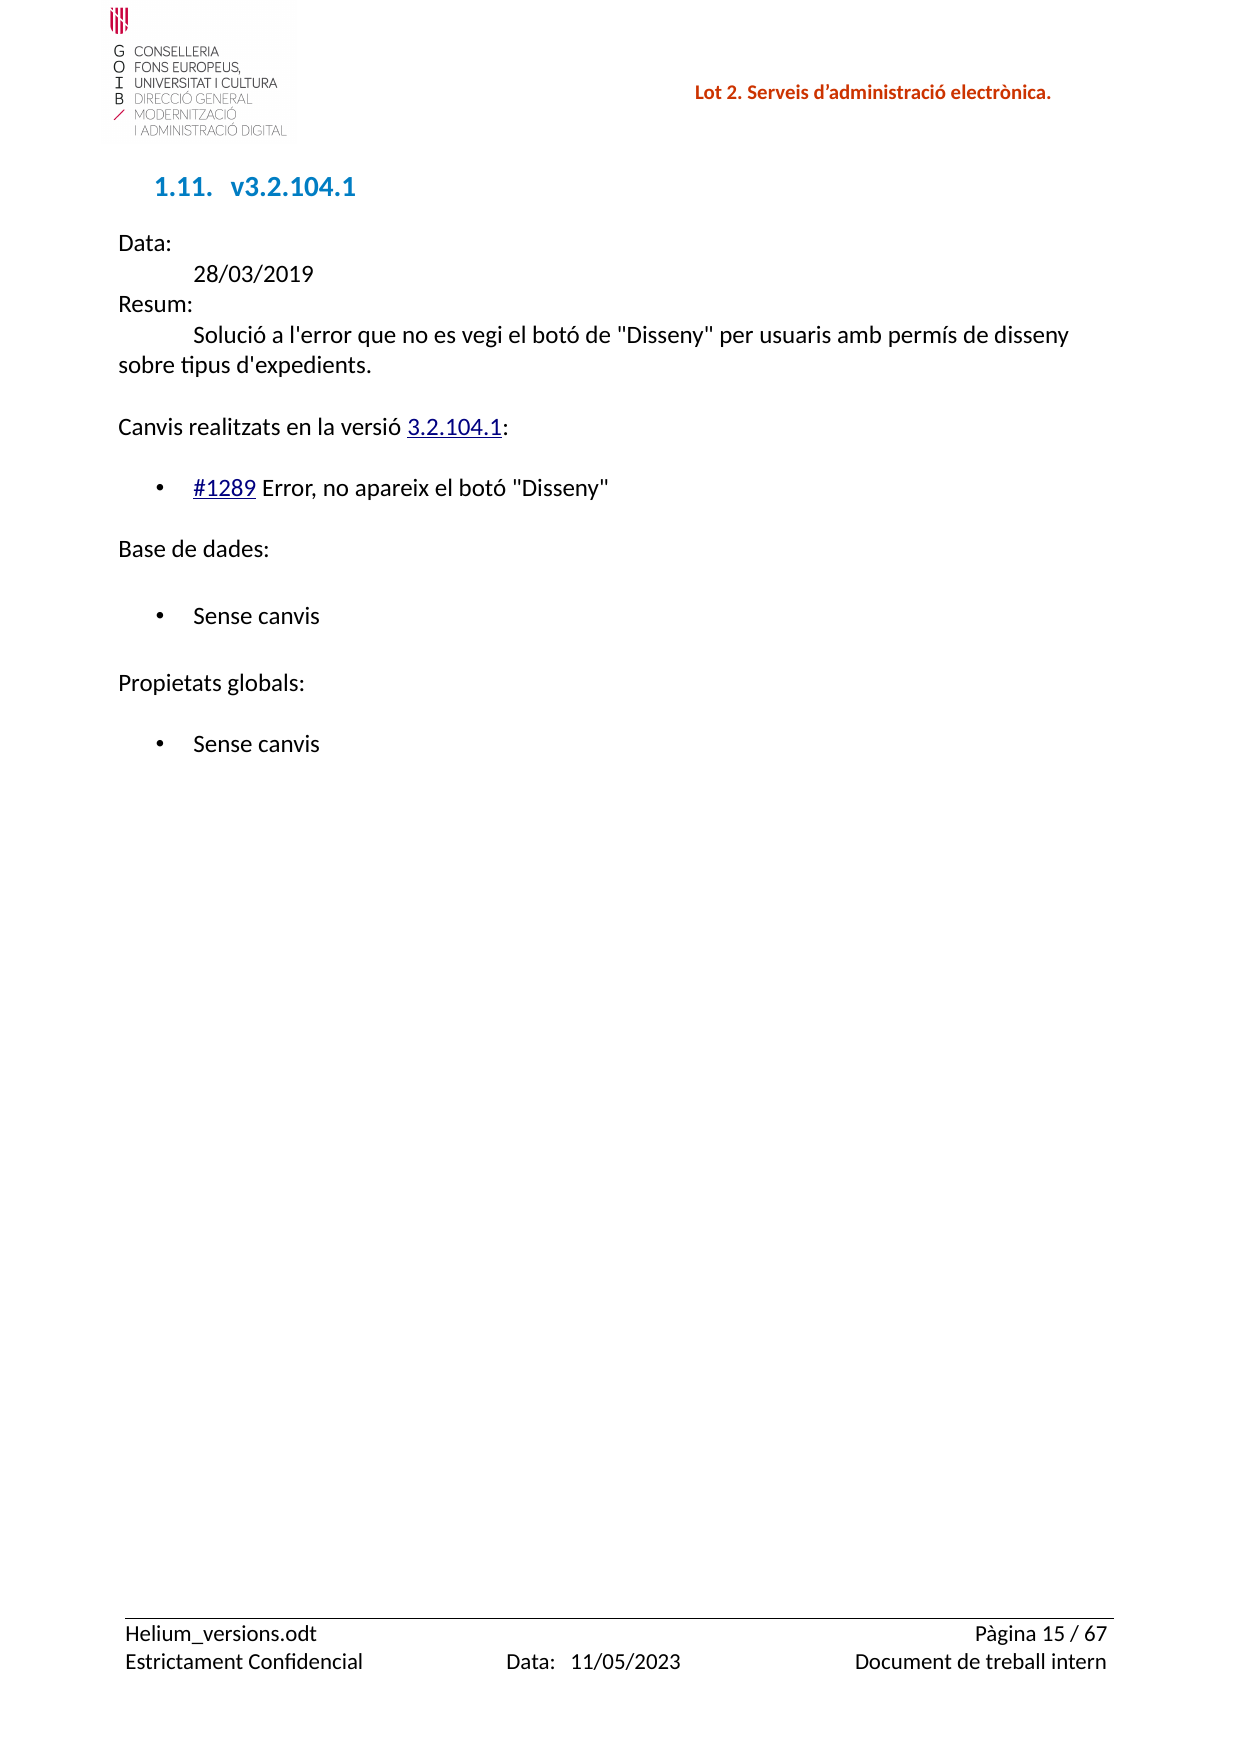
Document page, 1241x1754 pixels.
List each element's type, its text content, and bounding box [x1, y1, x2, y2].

list Sense canvis [156, 728, 1122, 758]
text Solució a l'error que no es vegi el botó de "Disseny" per usuaris amb permís de disseny sobre tipus d'expedients. [118, 319, 1122, 380]
text 28/03/2019 [118, 258, 1122, 289]
text Resum: [118, 289, 1122, 319]
subtitle v3.2.104.1 [153, 168, 1122, 204]
picture [100, 0, 297, 144]
text Canvis realitzats en la versió 3.2.104.1: [118, 411, 1122, 441]
text Base de dades: [118, 533, 1122, 563]
text Propietats globals: [118, 667, 1122, 697]
text Data: [118, 228, 1122, 258]
list #1289 Error, no apareix el botó "Disseny" [156, 472, 1122, 502]
list Sense canvis [156, 600, 1122, 630]
